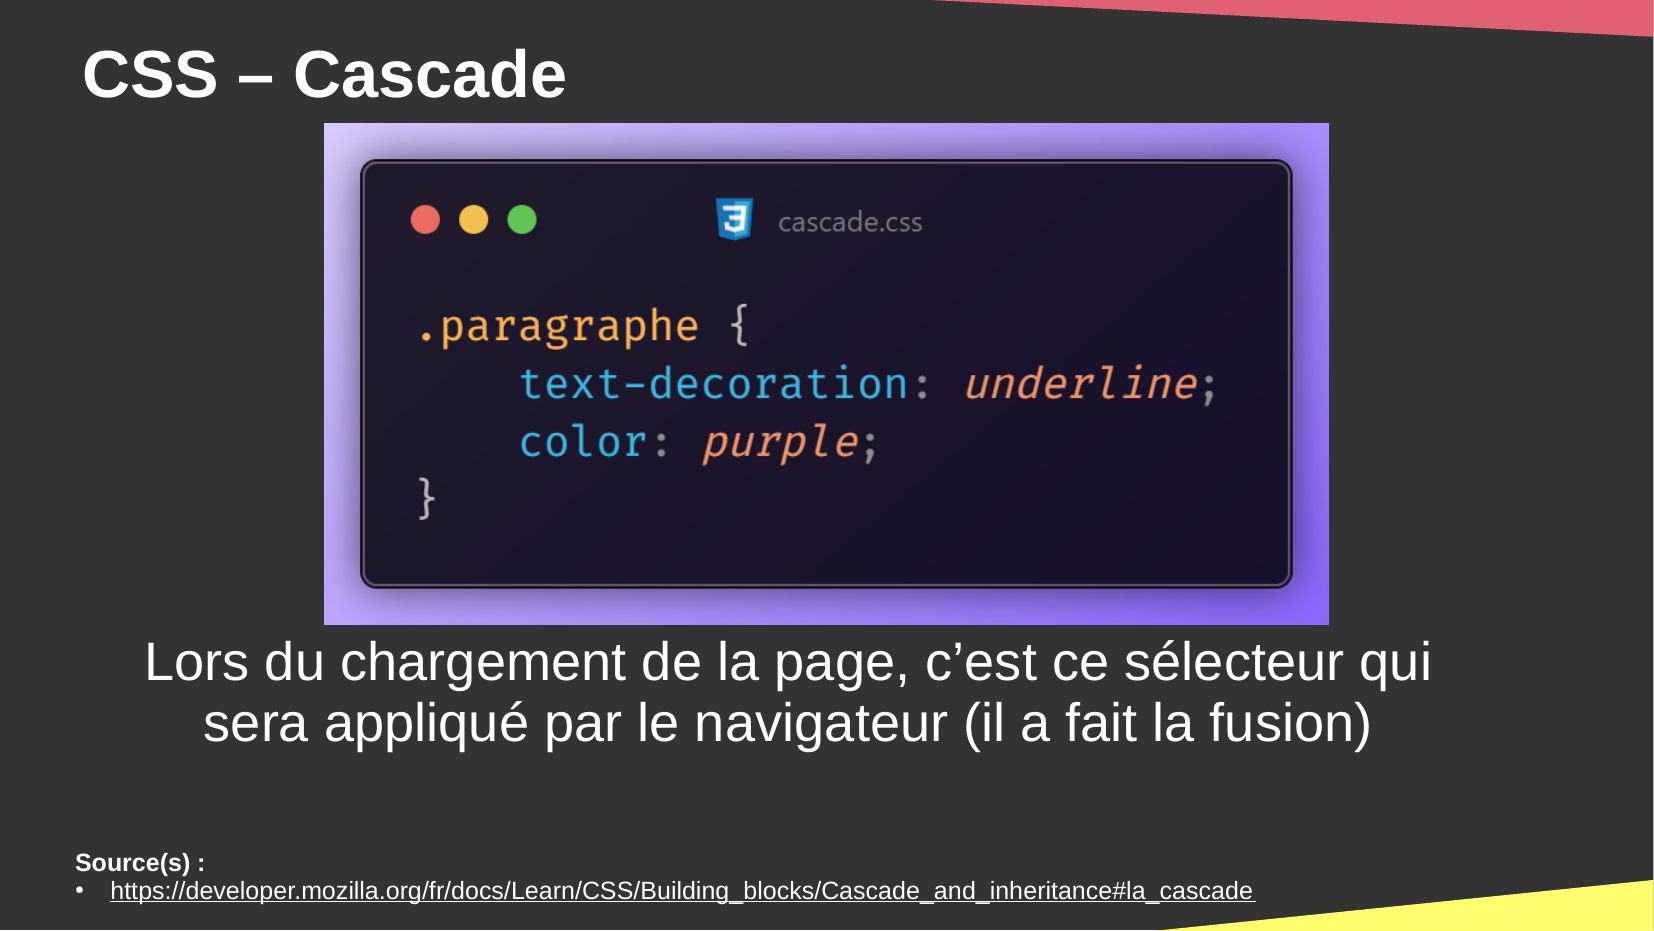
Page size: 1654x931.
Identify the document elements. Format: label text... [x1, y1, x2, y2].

title CSS – Cascade [82, 37, 1571, 122]
text_box [930, 0, 1654, 37]
text_box [1152, 879, 1654, 931]
picture [324, 123, 1329, 625]
title Lors du chargement de la page, c’est ce sélecteur qui sera appliqué par le navigateur (il a fait la fusion) [107, 631, 1471, 768]
text_box Source(s) : https://developer.mozilla.org/fr/docs/Learn/CSS/Building_blocks/Cascade_and_inheritance#la_cascade [60, 841, 1546, 913]
